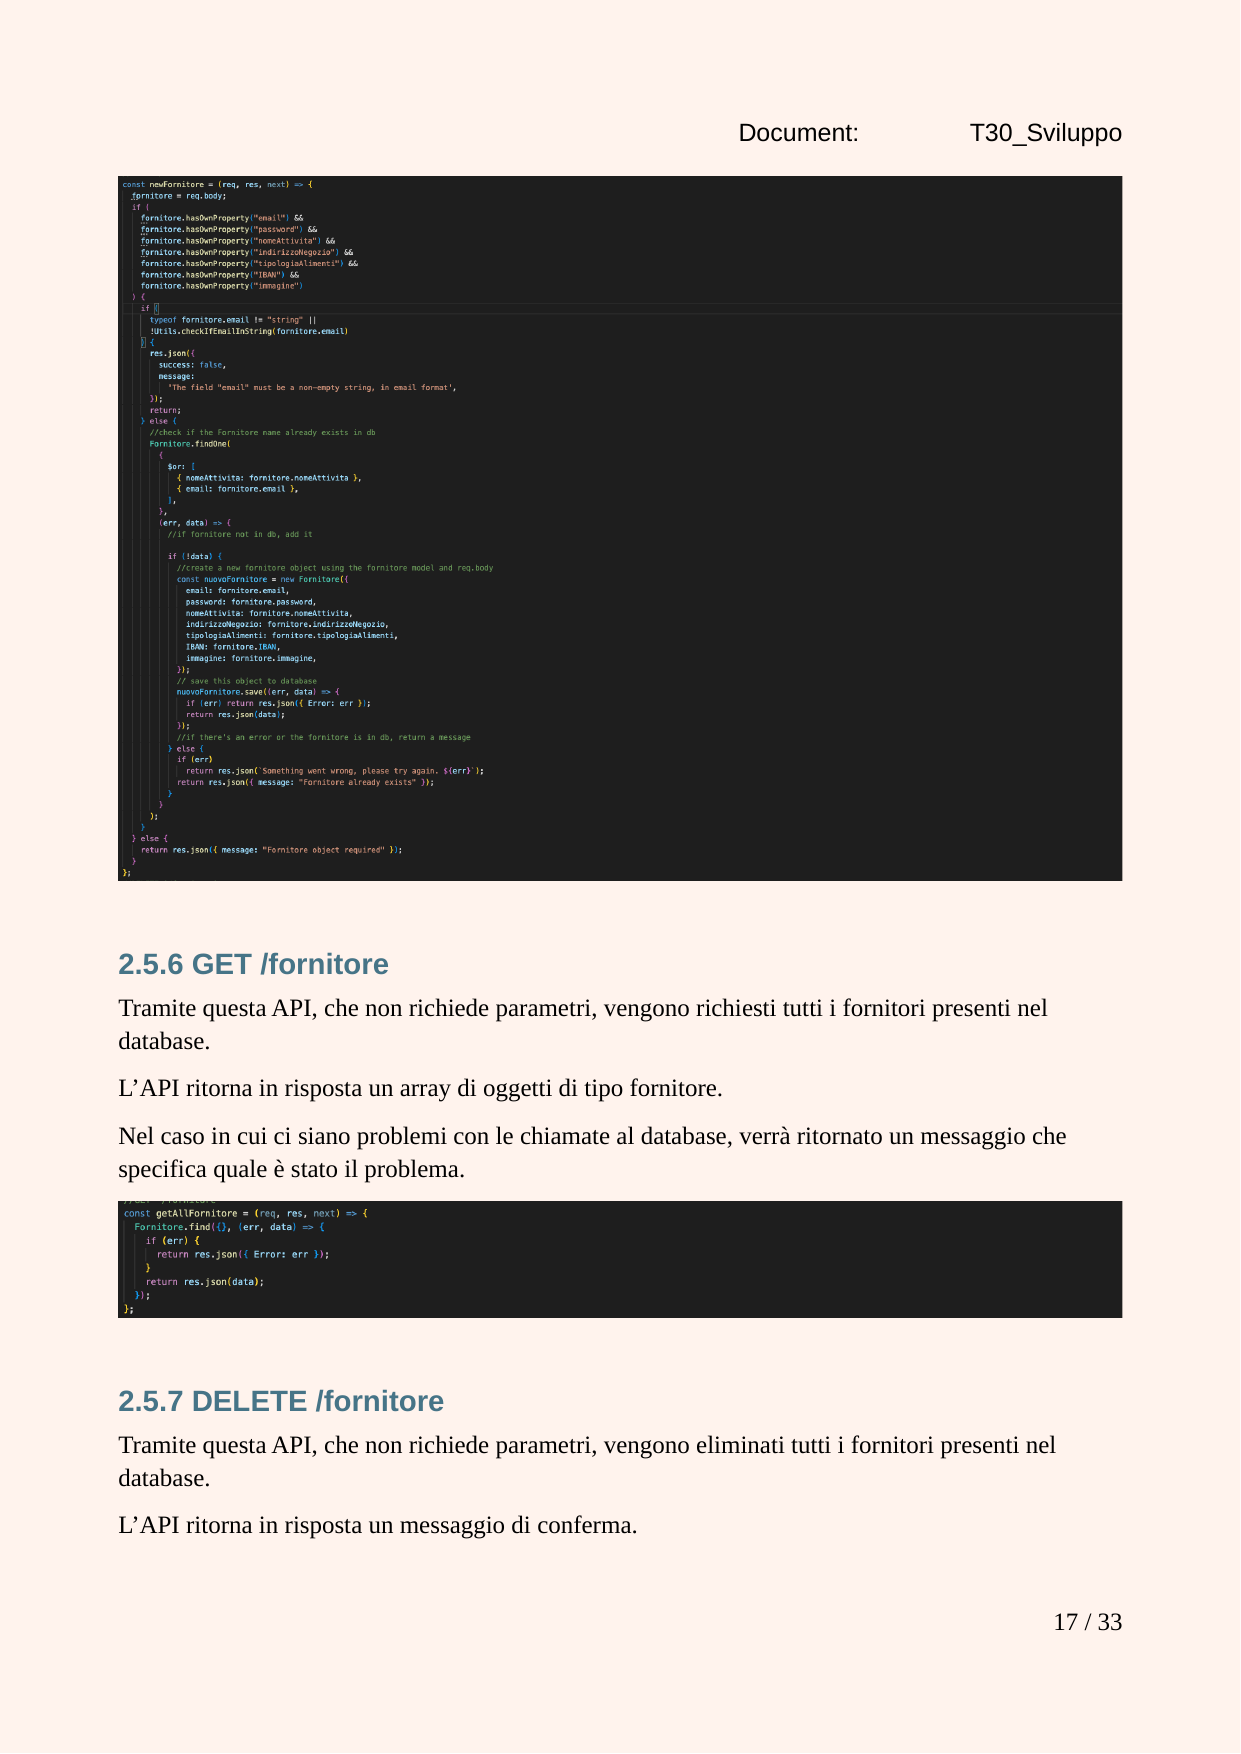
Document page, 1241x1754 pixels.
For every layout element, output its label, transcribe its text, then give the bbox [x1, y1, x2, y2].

picture [118, 176, 1123, 881]
text L’API ritorna in risposta un array di oggetti di tipo fornitore. [118, 1073, 1122, 1102]
picture [118, 1201, 1123, 1318]
subtitle 2.5.7 DELETE /fornitore [118, 1384, 1122, 1417]
text Nel caso in cui ci siano problemi con le chiamate al database, verrà ritornato un messaggio che specifica quale è stato il problema. [118, 1121, 1122, 1183]
text Tramite questa API, che non richiede parametri, vengono richiesti tutti i fornitori presenti nel database. [118, 993, 1122, 1054]
subtitle 2.5.6 GET /fornitore [118, 947, 1122, 980]
text L’API ritorna in risposta un messaggio di conferma. [118, 1511, 1122, 1539]
text Tramite questa API, che non richiede parametri, vengono eliminati tutti i fornitori presenti nel database. [118, 1430, 1122, 1492]
